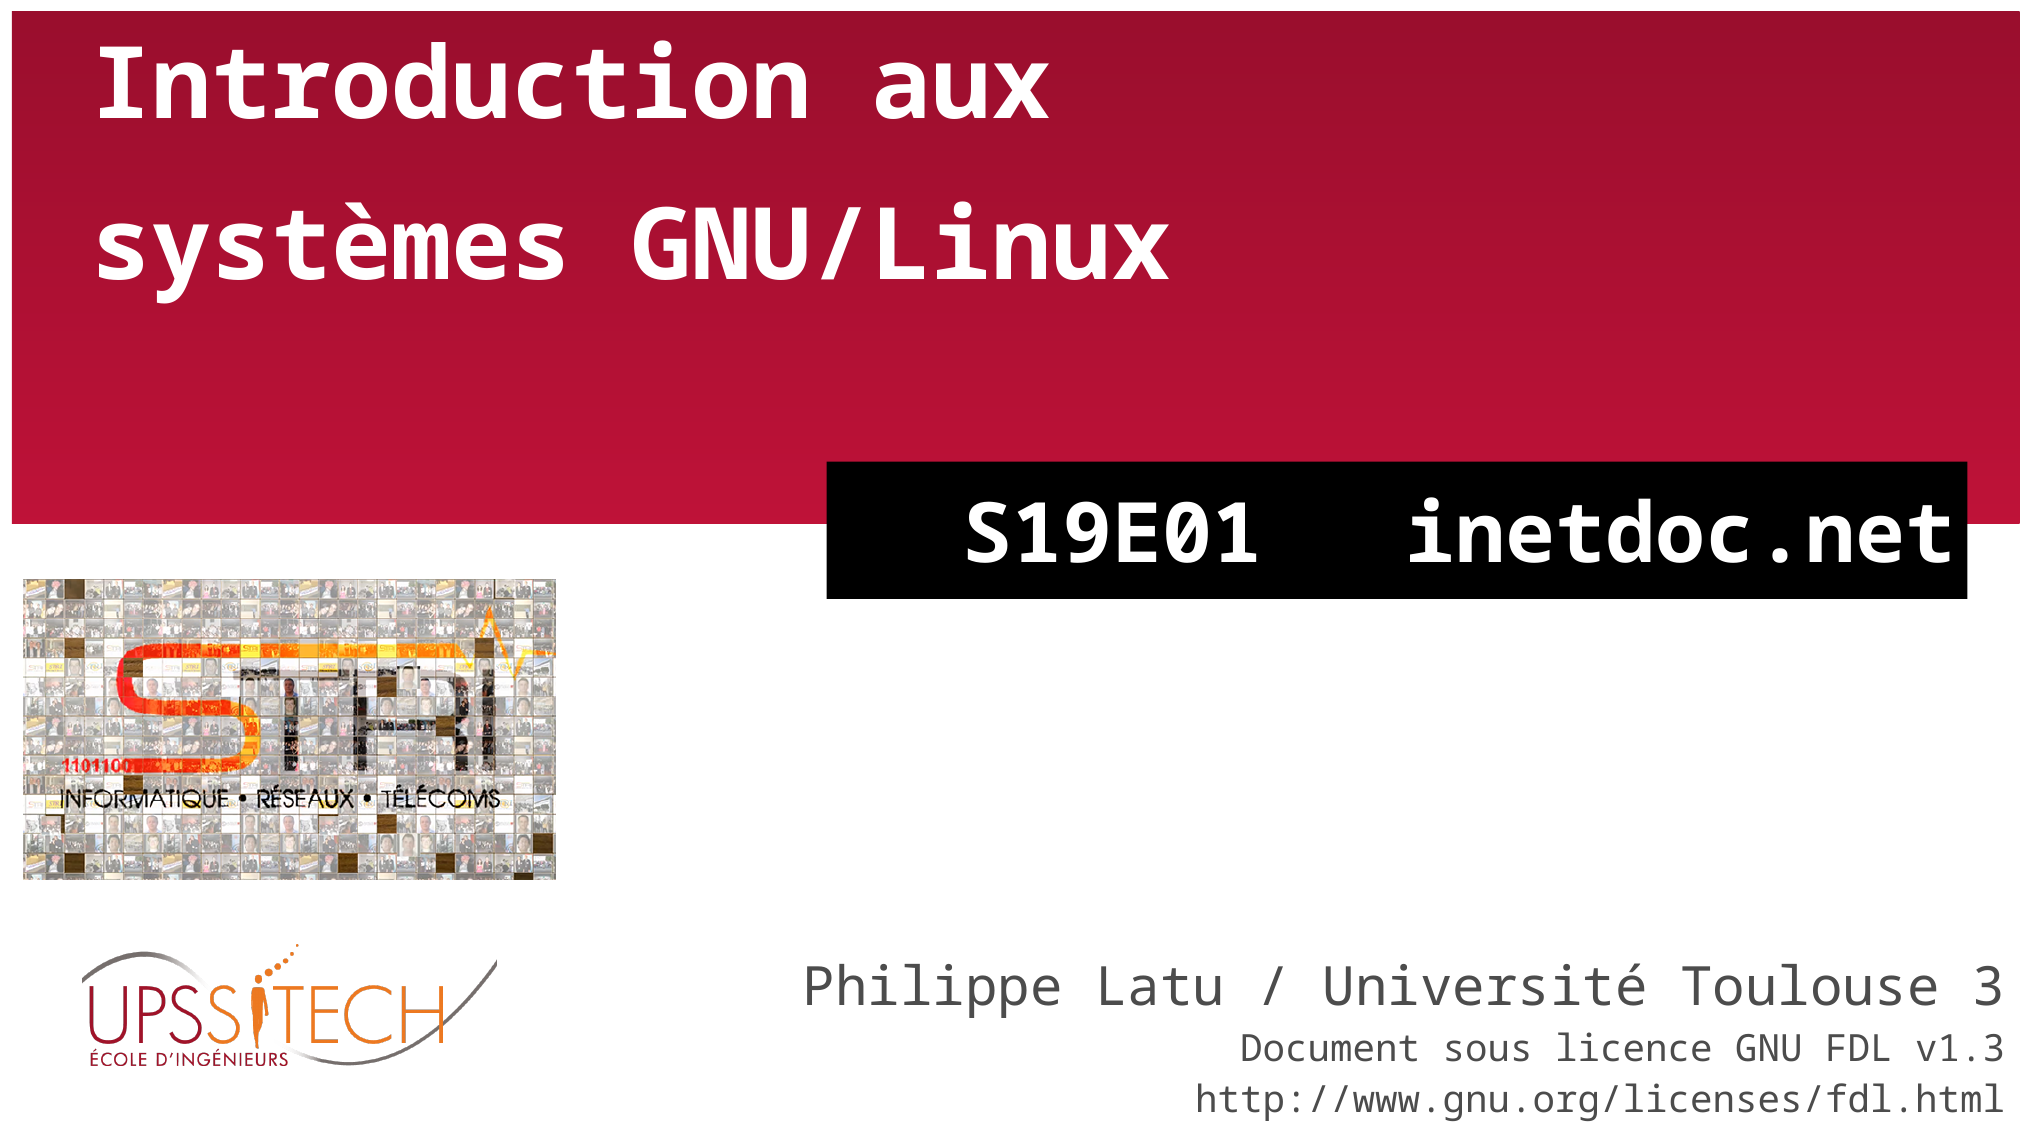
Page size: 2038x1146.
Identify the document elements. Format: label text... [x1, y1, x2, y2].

text_box Philippe Latu / Université Toulouse 3 Document sous licence GNU FDL v1.3 http://www.gnu.org/licenses/fdl.html [708, 944, 2008, 1134]
picture [82, 944, 497, 1066]
text_box S19E01 inetdoc.net [826, 461, 1968, 599]
picture [23, 579, 556, 880]
text_box Introduction aux systèmes GNU/Linux [11, 11, 2020, 524]
